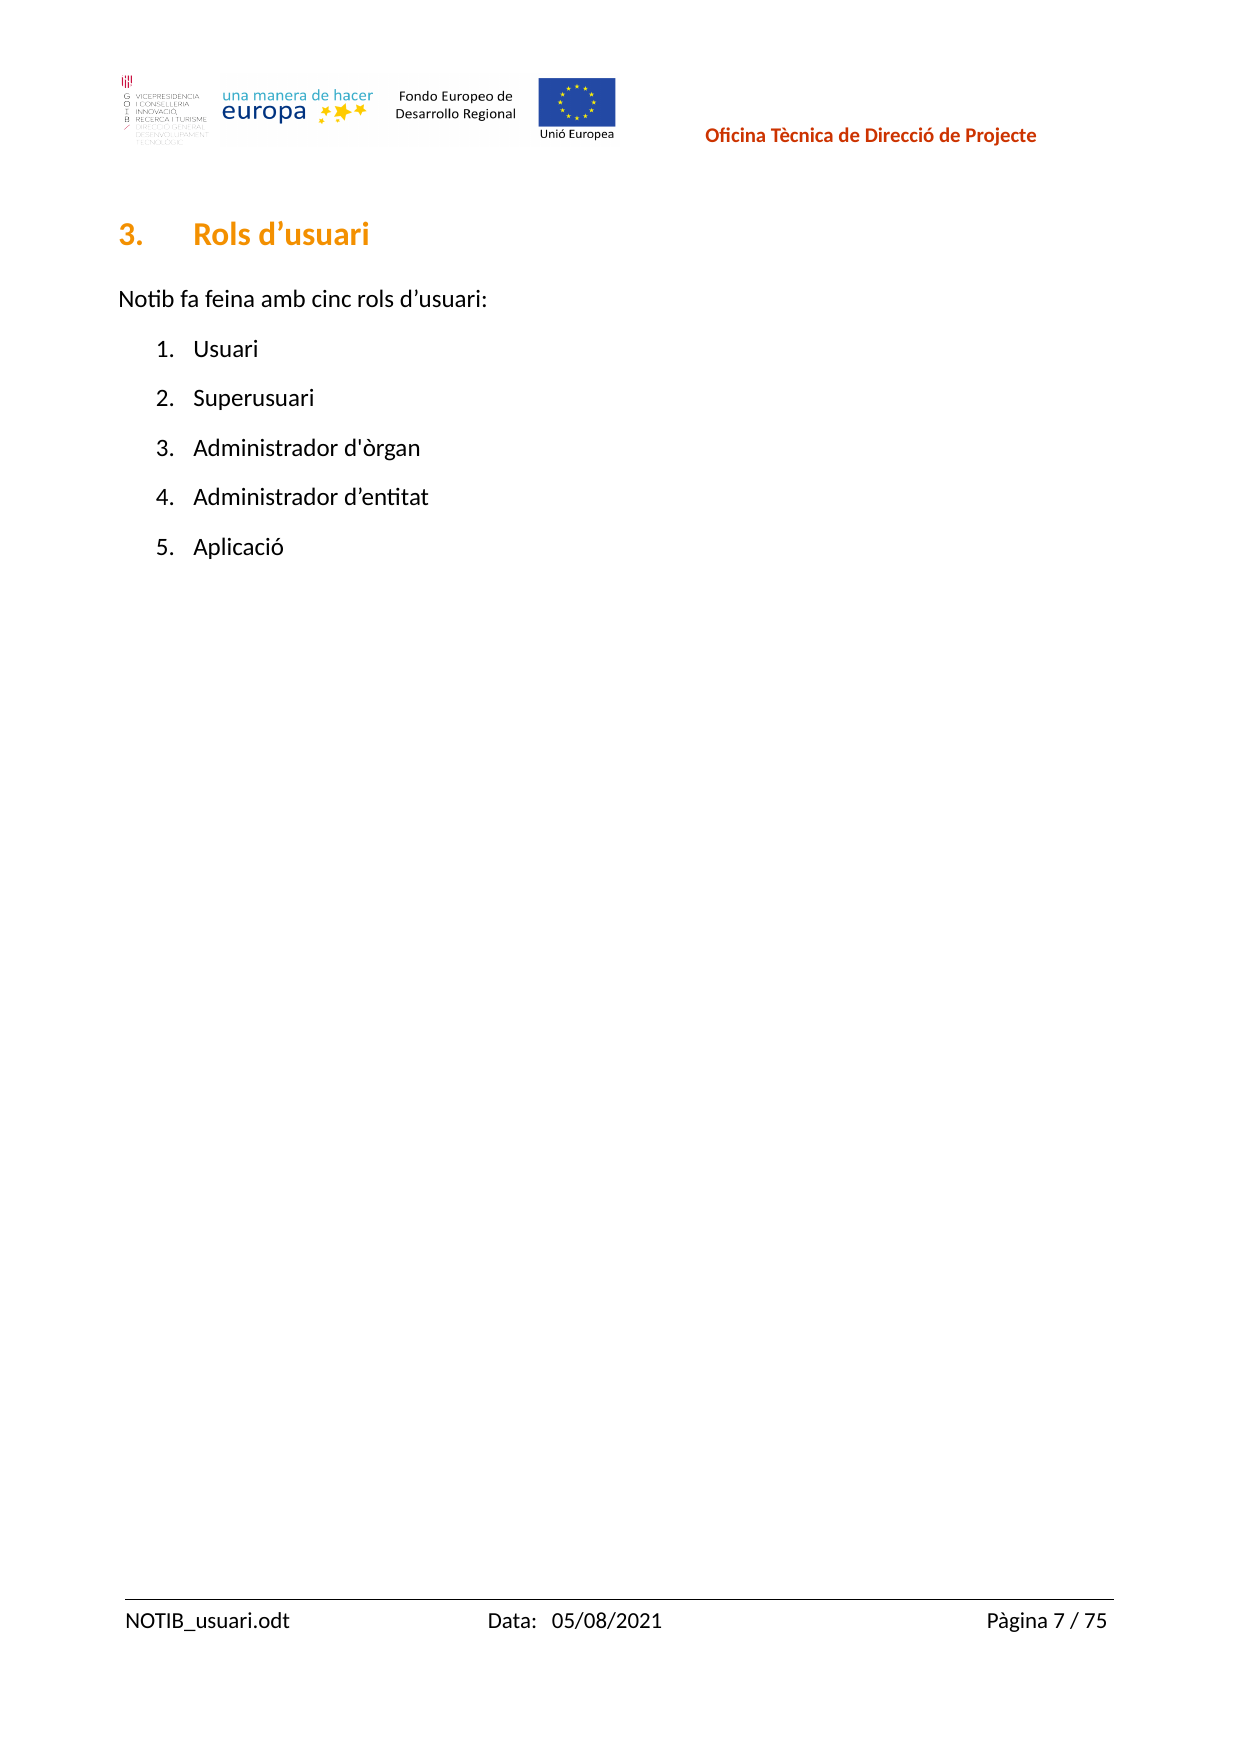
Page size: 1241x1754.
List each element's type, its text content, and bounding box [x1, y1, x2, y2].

list Administrador d’entitat [156, 482, 1122, 512]
list Usuari [156, 333, 1122, 363]
picture [118, 73, 213, 147]
list Aplicació [156, 531, 1122, 562]
text Notib fa feina amb cinc rols d’usuari: [118, 283, 1122, 314]
list Superusuari [156, 382, 1122, 413]
subtitle Rols d’usuari [118, 213, 1122, 254]
picture [219, 73, 621, 147]
list Administrador d'òrgan [156, 432, 1122, 462]
